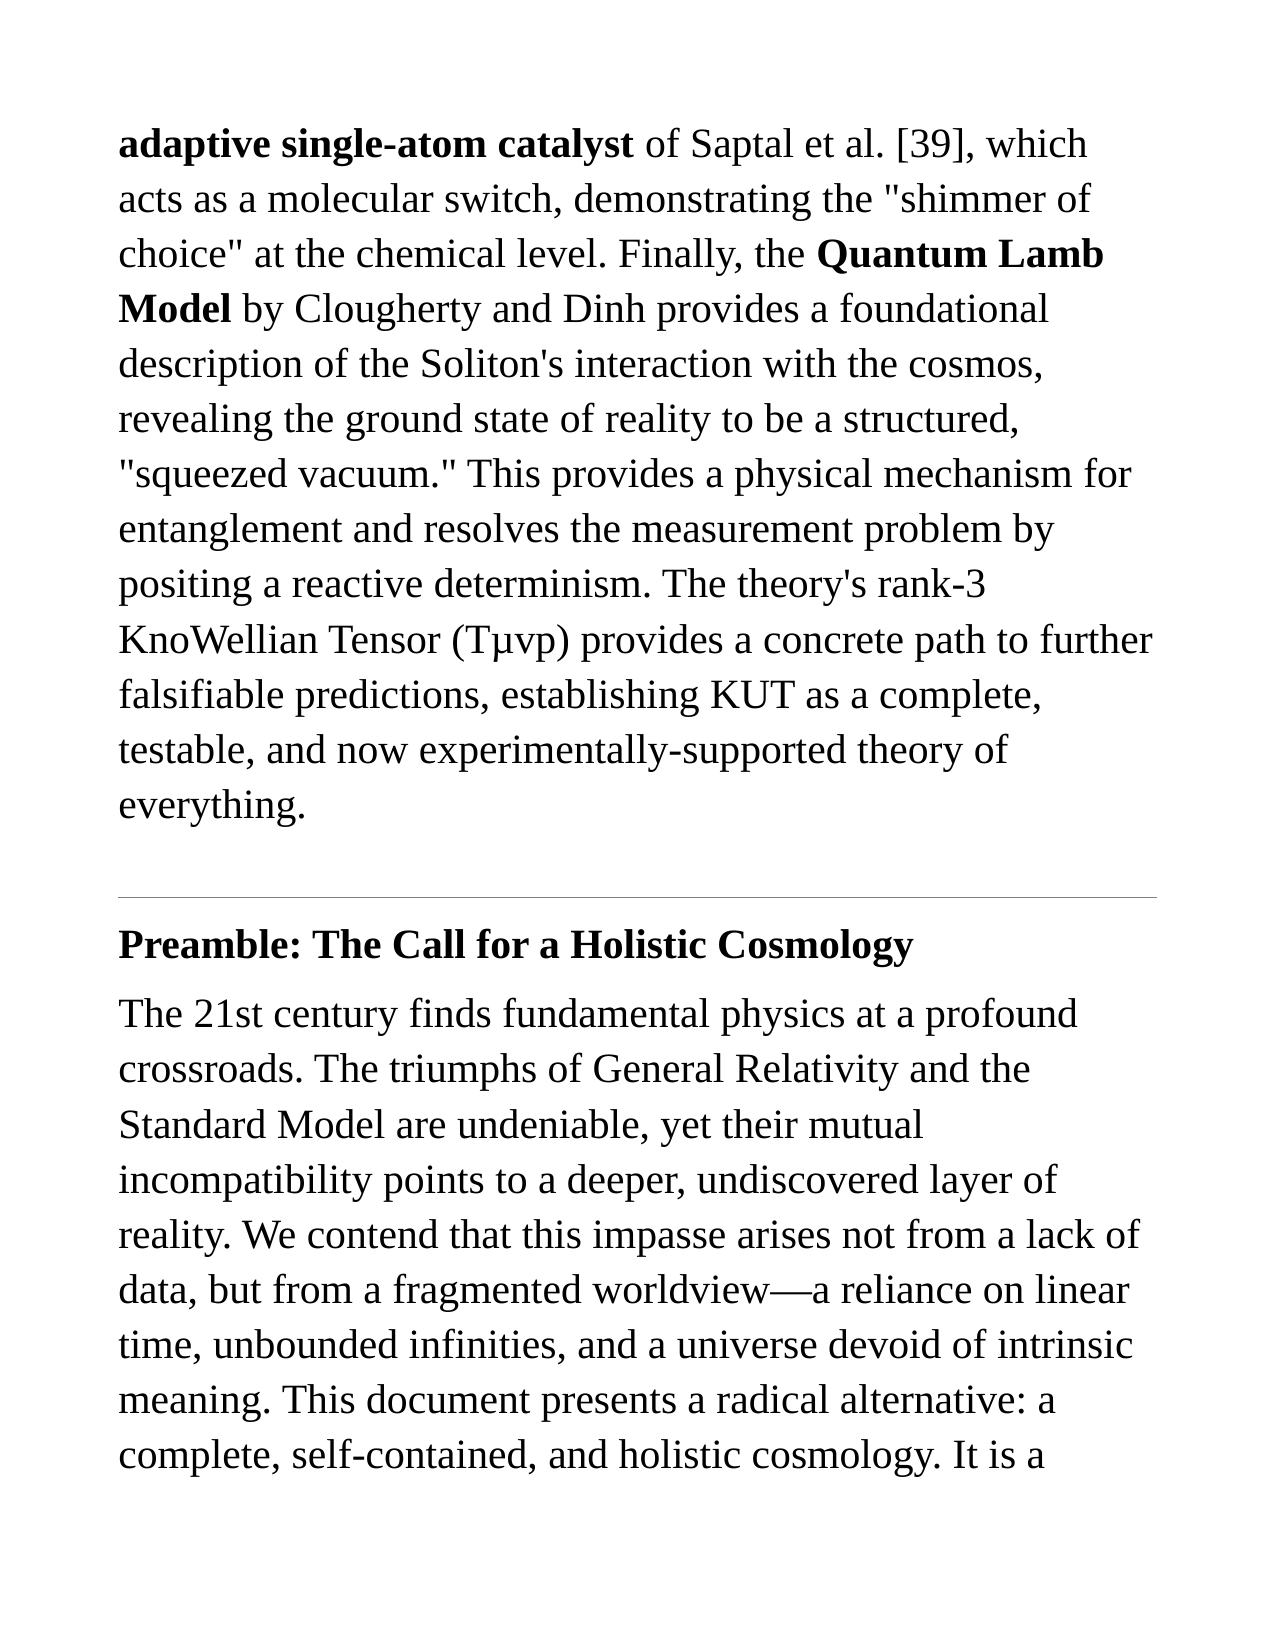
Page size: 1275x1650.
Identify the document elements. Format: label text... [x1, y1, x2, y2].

text adaptive single-atom catalyst of Saptal et al. [39], which acts as a molecular switch, demonstrating the "shimmer of choice" at the chemical level. Finally, the Quantum Lamb Model by Clougherty and Dinh provides a foundational description of the Soliton's interaction with the cosmos, revealing the ground state of reality to be a structured, "squeezed vacuum." This provides a physical mechanism for entanglement and resolves the measurement problem by positing a reactive determinism. The theory's rank-3 KnoWellian Tensor (Tµvp) provides a concrete path to further falsifiable predictions, establishing KUT as a complete, testable, and now experimentally-supported theory of everything. [118, 118, 1157, 827]
subtitle Preamble: The Call for a Holistic Cosmology [118, 919, 1157, 967]
text The 21st century finds fundamental physics at a profound crossroads. The triumphs of General Relativity and the Standard Model are undeniable, yet their mutual incompatibility points to a deeper, undiscovered layer of reality. We contend that this impasse arises not from a lack of data, but from a fragmented worldview—a reliance on linear time, unbounded infinities, and a universe devoid of intrinsic meaning. This document presents a radical alternative: a complete, self-contained, and holistic cosmology. It is a [118, 989, 1157, 1478]
